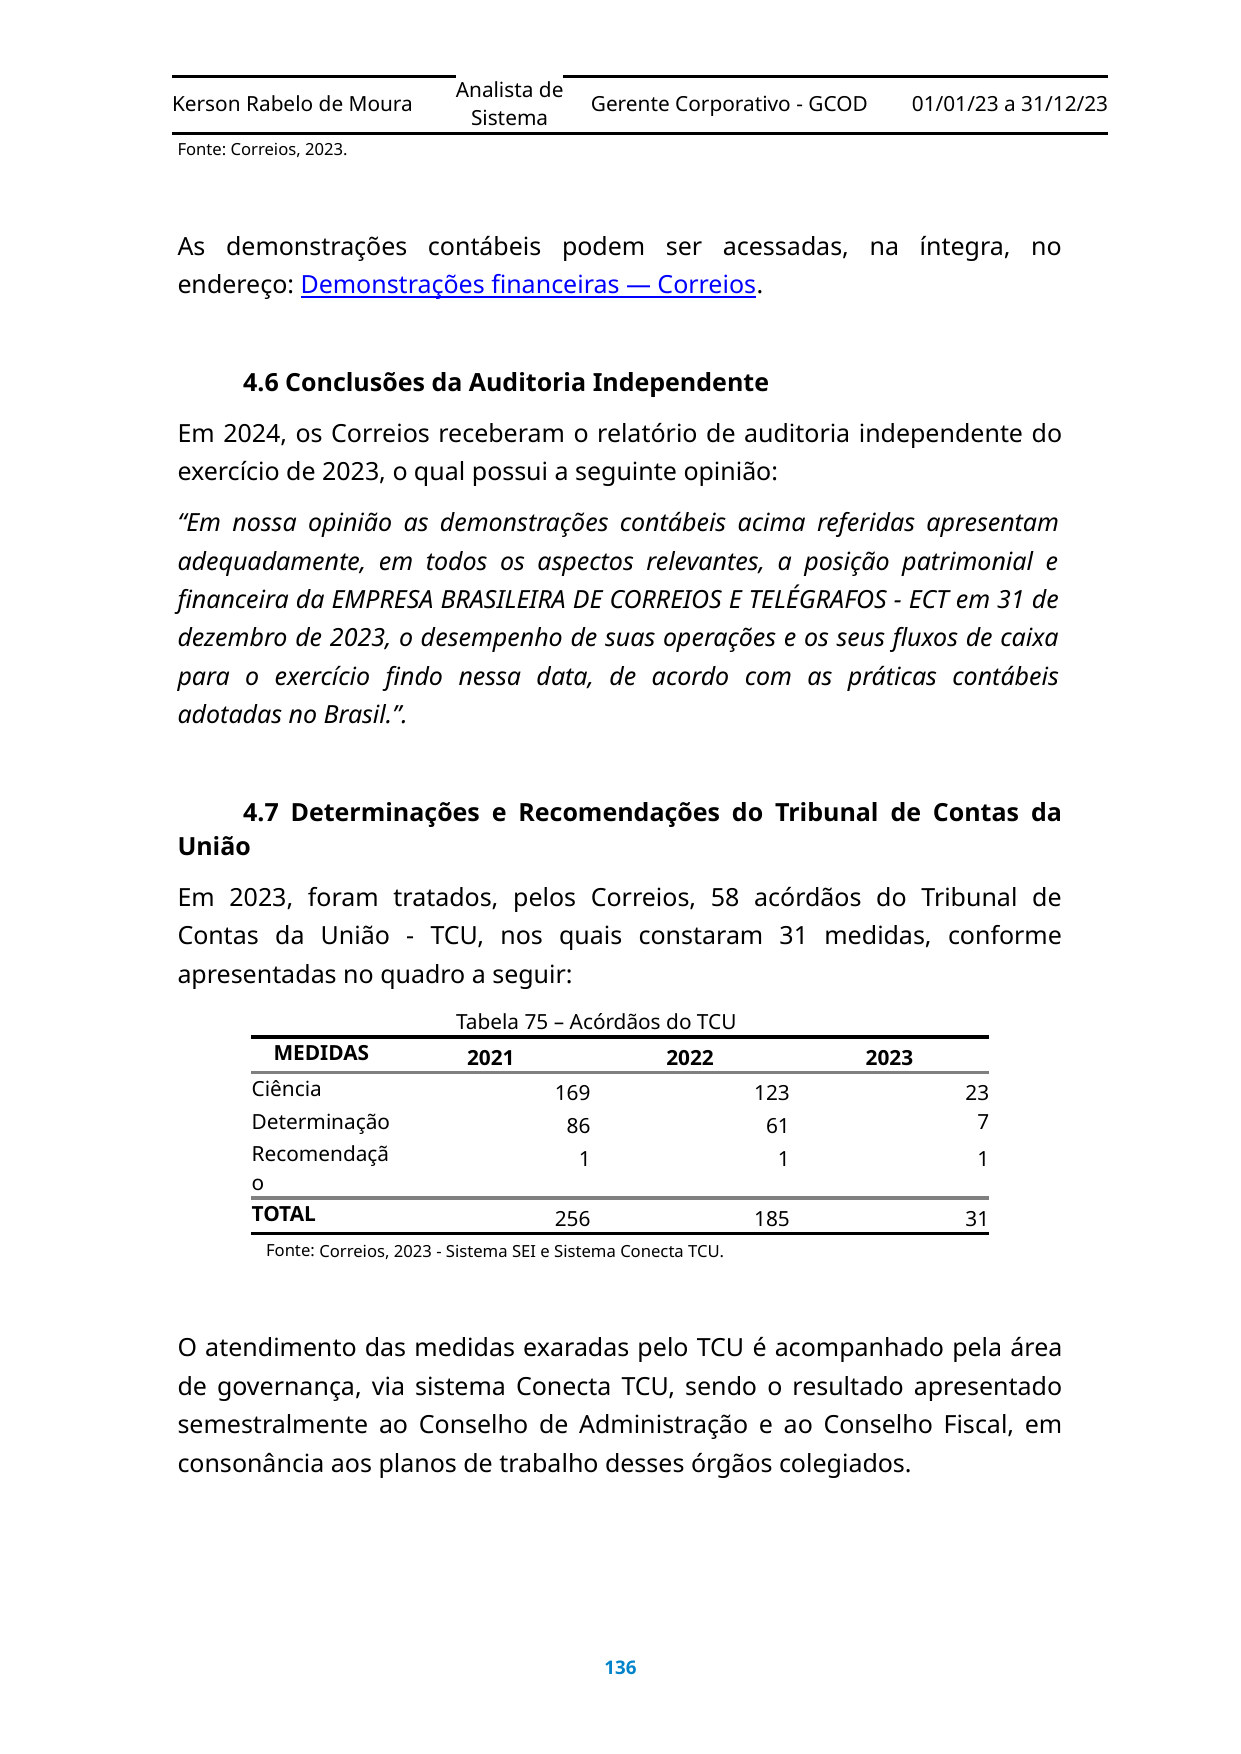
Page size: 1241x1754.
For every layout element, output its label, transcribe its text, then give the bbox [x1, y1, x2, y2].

table_header 2021 [391, 1039, 590, 1071]
table_cell TOTAL [251, 1200, 391, 1232]
text Fonte: Correios, 2023. [177, 135, 1063, 161]
text Em 2024, os Correios receberam o relatório de auditoria independente do exercício de 2023, o qual possui a seguinte opinião: [177, 411, 1063, 488]
table_cell 1 [790, 1140, 989, 1196]
text Em 2023, foram tratados, pelos Correios, 58 acórdãos do Tribunal de Contas da União - TCU, nos quais constaram 31 medidas, conforme apresentadas no quadro a seguir: [177, 875, 1063, 990]
table_cell Recomendação [251, 1140, 391, 1196]
table_header MEDIDAS [251, 1039, 391, 1071]
table_cell 123 [590, 1074, 789, 1107]
table_cell Kerson Rabelo de Moura [172, 78, 428, 132]
table_header 2023 [790, 1039, 989, 1071]
list Tabela 75 – Acórdãos do TCU [145, 1003, 1063, 1035]
table_header 2022 [590, 1039, 789, 1071]
table_cell 86 [391, 1107, 590, 1139]
table_cell 31 [790, 1200, 989, 1232]
table_cell Determinação [251, 1107, 391, 1139]
table_cell Gerente Corporativo - GCOD [591, 78, 886, 132]
table_cell Ciência [251, 1074, 391, 1107]
table_cell 1 [391, 1140, 590, 1196]
text As demonstrações contábeis podem ser acessadas, na íntegra, no endereço: Demonstrações financeiras — Correios. [177, 224, 1063, 301]
table_cell 169 [391, 1074, 590, 1107]
table_cell 01/01/23 a 31/12/23 [886, 78, 1108, 132]
text O atendimento das medidas exaradas pelo TCU é acompanhado pela área de governança, via sistema Conecta TCU, sendo o resultado apresentado semestralmente ao Conselho de Administração e ao Conselho Fiscal, em consonância aos planos de trabalho desses órgãos colegiados. [177, 1326, 1063, 1479]
table_cell 7 [790, 1107, 989, 1139]
subtitle 4.7 Determinações e Recomendações do Tribunal de Contas da União [177, 794, 1063, 862]
table_cell Analista de Sistema [428, 78, 591, 132]
text “Em nossa opinião as demonstrações contábeis acima referidas apresentam adequadamente, em todos os aspectos relevantes, a posição patrimonial e financeira da EMPRESA BRASILEIRA DE CORREIOS E TELÉGRAFOS - ECT em 31 de dezembro de 2023, o desempenho de suas operações e os seus fluxos de caixa para o exercício findo nessa data, de acordo com as práticas contábeis adotadas no Brasil.”. [177, 500, 1063, 731]
text Fonte: Correios, 2023 - Sistema SEI e Sistema Conecta TCU. [266, 1235, 1063, 1262]
table_cell 1 [590, 1140, 789, 1196]
subtitle 4.6 Conclusões da Auditoria Independente [177, 364, 1063, 398]
table_cell 23 [790, 1074, 989, 1107]
table_cell 256 [391, 1200, 590, 1232]
table_cell 185 [590, 1200, 789, 1232]
table_cell 61 [590, 1107, 789, 1139]
